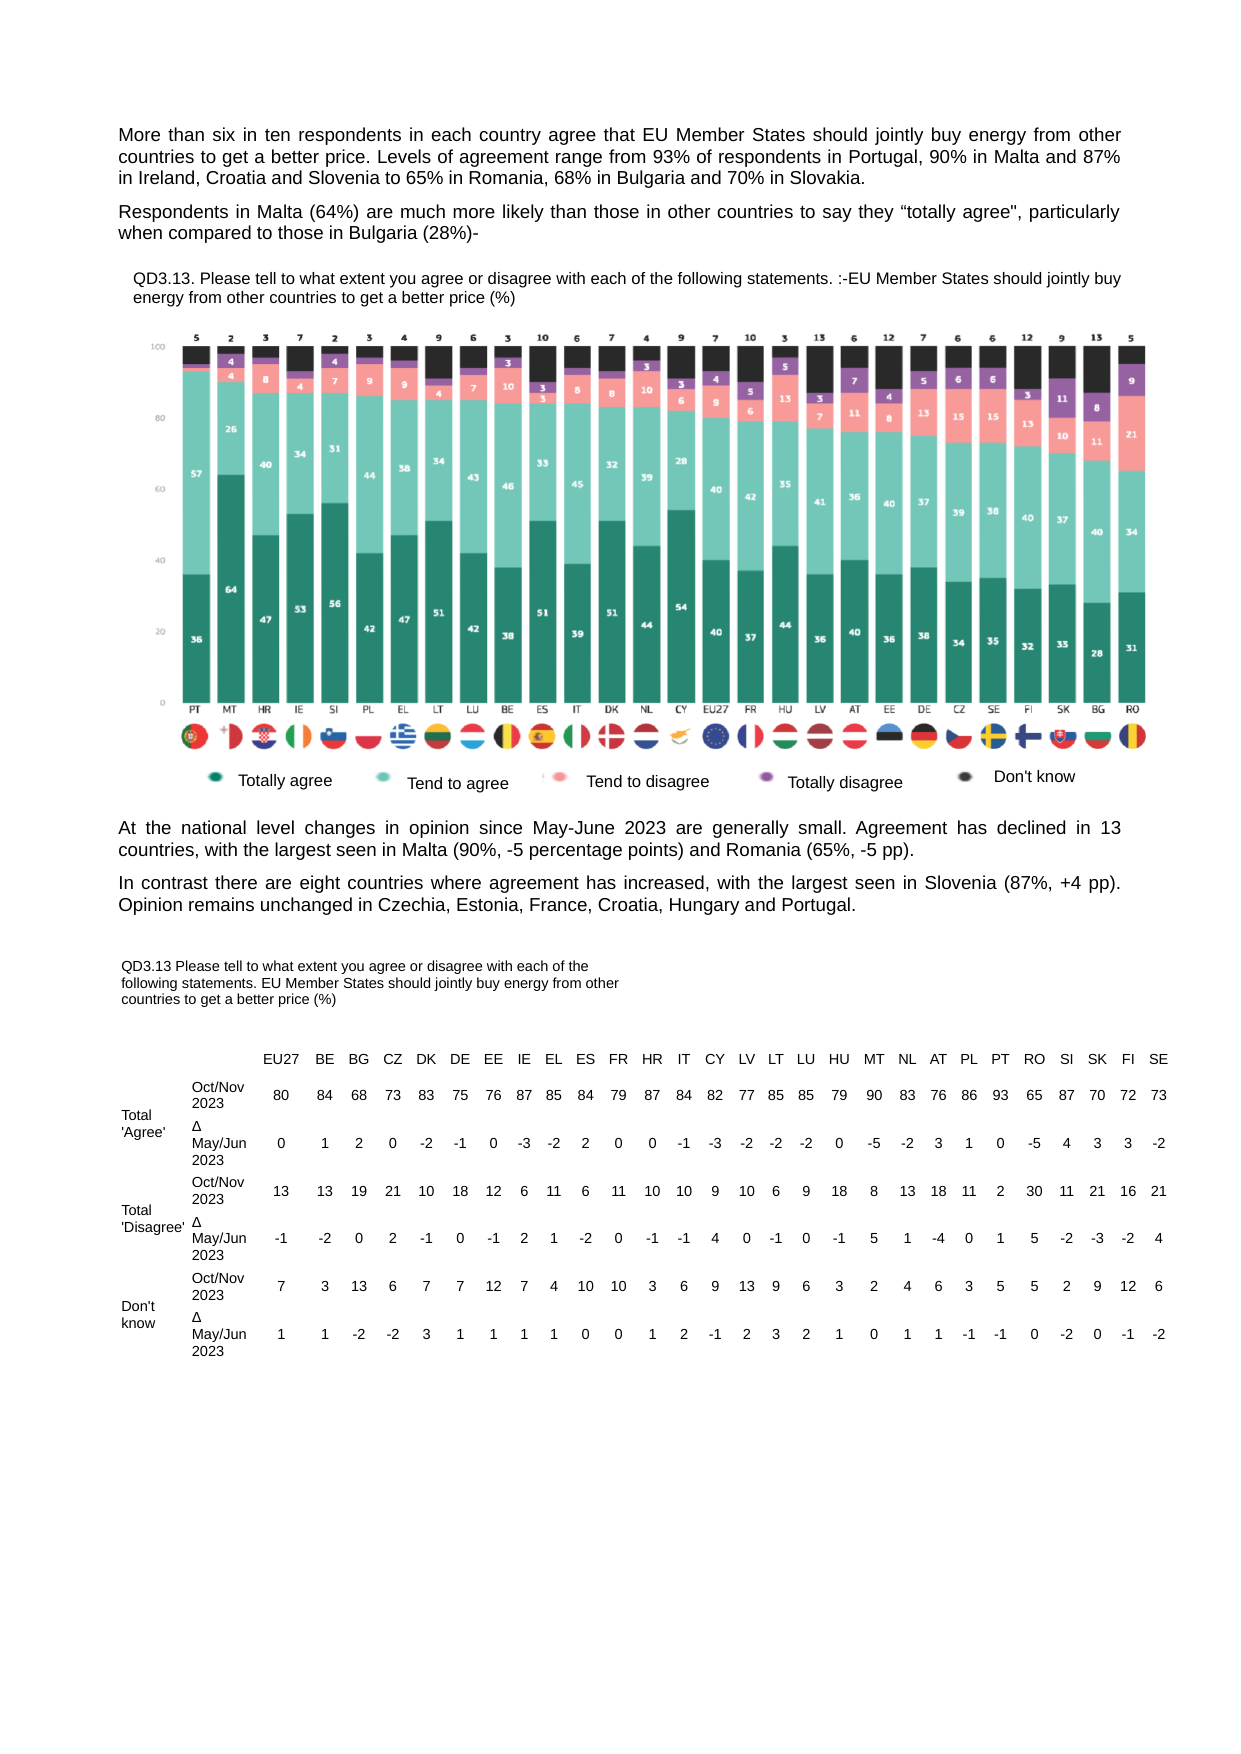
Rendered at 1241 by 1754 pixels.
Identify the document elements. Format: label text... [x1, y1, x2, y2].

table_cell 1 [443, 1306, 477, 1362]
table_header [1142, 955, 1175, 1011]
table_cell Δ May/Jun 2023 [189, 1306, 254, 1362]
table_cell 0 [822, 1115, 856, 1171]
table_cell 30 [1016, 1171, 1052, 1210]
text More than six in ten respondents in each country agree that EU Member States should jointly buy energy from other countries to get a better price. Levels of agreement range from 93% of respondents in Portugal, 90% in Malta and 87% in Ireland, Croatia and Slovenia to 65% in Romania, 68% in Bulgaria and 70% in Slovakia. [118, 124, 1122, 189]
table_cell 6 [923, 1267, 954, 1306]
table_cell 85 [790, 1076, 822, 1115]
table_cell [790, 1011, 822, 1043]
table_cell 21 [1142, 1171, 1175, 1210]
table_cell 1 [308, 1306, 341, 1362]
table_cell 76 [477, 1076, 510, 1115]
table_cell 3 [822, 1267, 856, 1306]
table_cell 2 [341, 1115, 376, 1171]
table_cell 3 [761, 1306, 790, 1362]
table_cell 3 [409, 1306, 443, 1362]
table_header [1053, 955, 1081, 1011]
table_cell [954, 1011, 984, 1043]
table_cell 13 [892, 1171, 923, 1210]
table_cell 65 [1016, 1076, 1052, 1115]
table_cell 4 [1053, 1115, 1081, 1171]
table_cell 5 [1016, 1267, 1052, 1306]
table_header [790, 955, 822, 1011]
table_cell HR [635, 1043, 669, 1076]
table_cell -2 [732, 1115, 761, 1171]
table_cell 4 [698, 1210, 732, 1267]
table_header [954, 955, 984, 1011]
table_cell [1142, 1011, 1175, 1043]
table_cell LU [790, 1043, 822, 1076]
table_cell -2 [1114, 1210, 1142, 1267]
table_cell 5 [984, 1267, 1016, 1306]
table_cell 0 [984, 1115, 1016, 1171]
table_cell -5 [856, 1115, 892, 1171]
table_cell [254, 1011, 308, 1043]
table_cell 0 [635, 1115, 669, 1171]
table_header [761, 955, 790, 1011]
table_cell 11 [1053, 1171, 1081, 1210]
table_cell 9 [698, 1171, 732, 1210]
table_cell 85 [538, 1076, 569, 1115]
table_cell -2 [1053, 1210, 1081, 1267]
table_cell PL [954, 1043, 984, 1076]
table_cell [1053, 1011, 1081, 1043]
table_cell 10 [732, 1171, 761, 1210]
table_cell -2 [892, 1115, 923, 1171]
table_header [635, 955, 669, 1011]
table_cell CY [698, 1043, 732, 1076]
text In contrast there are eight countries where agreement has increased, with the largest seen in Slovenia (87%, +4 pp). Opinion remains unchanged in Czechia, Estonia, France, Croatia, Hungary and Portugal. [118, 872, 1122, 915]
table_cell IE [510, 1043, 538, 1076]
table_cell [761, 1011, 790, 1043]
table_cell [569, 1011, 602, 1043]
table_cell EL [538, 1043, 569, 1076]
table_cell 0 [569, 1306, 602, 1362]
table_header [698, 955, 732, 1011]
table_cell 73 [1142, 1076, 1175, 1115]
table_cell DK [409, 1043, 443, 1076]
table_cell 2 [1053, 1267, 1081, 1306]
table_cell FI [1114, 1043, 1142, 1076]
table_cell 0 [856, 1306, 892, 1362]
table_cell 1 [477, 1306, 510, 1362]
table_cell [698, 1011, 732, 1043]
table_cell [409, 1011, 443, 1043]
table_cell 1 [892, 1210, 923, 1267]
table_cell 83 [409, 1076, 443, 1115]
table_cell 12 [1114, 1267, 1142, 1306]
table_cell 4 [1142, 1210, 1175, 1267]
table_cell 2 [376, 1210, 409, 1267]
table_cell 12 [477, 1267, 510, 1306]
table_cell 6 [376, 1267, 409, 1306]
text Respondents in Malta (64%) are much more likely than those in other countries to say they “totally agree", particularly when compared to those in Bulgaria (28%)- [118, 201, 1122, 244]
table_cell 72 [1114, 1076, 1142, 1115]
table_cell -1 [477, 1210, 510, 1267]
table_cell [308, 1011, 341, 1043]
table_cell -3 [1081, 1210, 1114, 1267]
table_cell -3 [698, 1115, 732, 1171]
table_cell 9 [790, 1171, 822, 1210]
table_cell 0 [602, 1210, 635, 1267]
table_cell Don't know [118, 1267, 189, 1362]
picture [140, 328, 1154, 795]
table_cell 93 [984, 1076, 1016, 1115]
table_cell Total 'Agree' [118, 1076, 189, 1171]
table_cell 1 [954, 1115, 984, 1171]
table_cell LT [761, 1043, 790, 1076]
table_cell 0 [341, 1210, 376, 1267]
table_cell 7 [254, 1267, 308, 1306]
table_cell 0 [443, 1210, 477, 1267]
table_cell [822, 1011, 856, 1043]
table_cell 1 [822, 1306, 856, 1362]
table_cell 0 [602, 1115, 635, 1171]
table_header [1114, 955, 1142, 1011]
table_cell 11 [538, 1171, 569, 1210]
table_cell Δ May/Jun 2023 [189, 1210, 254, 1267]
table_cell 12 [477, 1171, 510, 1210]
table_cell [477, 1011, 510, 1043]
table_cell 2 [670, 1306, 698, 1362]
table_cell 9 [1081, 1267, 1114, 1306]
table_cell 87 [1053, 1076, 1081, 1115]
table_cell -1 [670, 1115, 698, 1171]
table_cell BE [308, 1043, 341, 1076]
table_cell MT [856, 1043, 892, 1076]
table_cell [732, 1011, 761, 1043]
table_header [923, 955, 954, 1011]
table_cell 0 [1016, 1306, 1052, 1362]
table_cell 2 [856, 1267, 892, 1306]
table_cell 1 [892, 1306, 923, 1362]
table_cell -1 [822, 1210, 856, 1267]
table_cell 0 [1081, 1306, 1114, 1362]
table_header [892, 955, 923, 1011]
table_cell -2 [308, 1210, 341, 1267]
table_cell 0 [602, 1306, 635, 1362]
table_cell 18 [923, 1171, 954, 1210]
table_cell CZ [376, 1043, 409, 1076]
table_cell 6 [569, 1171, 602, 1210]
table_cell -2 [761, 1115, 790, 1171]
table_cell SI [1053, 1043, 1081, 1076]
table_cell 16 [1114, 1171, 1142, 1210]
table_cell 2 [732, 1306, 761, 1362]
table_cell 21 [1081, 1171, 1114, 1210]
table_cell RO [1016, 1043, 1052, 1076]
table_cell Oct/Nov 2023 [189, 1267, 254, 1306]
table_cell -5 [1016, 1115, 1052, 1171]
table_cell 3 [635, 1267, 669, 1306]
table_cell DE [443, 1043, 477, 1076]
table_cell 1 [538, 1306, 569, 1362]
table_cell 13 [732, 1267, 761, 1306]
table_cell 1 [538, 1210, 569, 1267]
table_cell -1 [670, 1210, 698, 1267]
table_cell BG [341, 1043, 376, 1076]
table_cell [118, 1011, 189, 1043]
table_cell [1081, 1011, 1114, 1043]
table_header [732, 955, 761, 1011]
table_cell 13 [254, 1171, 308, 1210]
table_cell 6 [761, 1171, 790, 1210]
table_cell [189, 1011, 254, 1043]
table_cell 73 [376, 1076, 409, 1115]
table_cell 5 [1016, 1210, 1052, 1267]
table_cell -2 [1142, 1306, 1175, 1362]
table_cell 3 [923, 1115, 954, 1171]
table_cell 21 [376, 1171, 409, 1210]
table_cell 2 [510, 1210, 538, 1267]
table_cell [510, 1011, 538, 1043]
table_cell [670, 1011, 698, 1043]
table_cell [1114, 1011, 1142, 1043]
table_cell [984, 1011, 1016, 1043]
table_cell FR [602, 1043, 635, 1076]
table_cell -1 [954, 1306, 984, 1362]
table_cell NL [892, 1043, 923, 1076]
table_cell -1 [254, 1210, 308, 1267]
table_cell -1 [761, 1210, 790, 1267]
table_cell 3 [1114, 1115, 1142, 1171]
table_cell 6 [1142, 1267, 1175, 1306]
table_cell -2 [790, 1115, 822, 1171]
table_cell 9 [761, 1267, 790, 1306]
table_cell -2 [569, 1210, 602, 1267]
table_header QD3.13 Please tell to what extent you agree or disagree with each of the following statements. EU Member States should jointly buy energy from other countries to get a better price (%) [118, 955, 635, 1011]
table_header [1081, 955, 1114, 1011]
table_cell EE [477, 1043, 510, 1076]
table_cell 8 [856, 1171, 892, 1210]
table_cell IT [670, 1043, 698, 1076]
table_cell 11 [954, 1171, 984, 1210]
table_cell HU [822, 1043, 856, 1076]
table_cell 19 [341, 1171, 376, 1210]
table_cell -2 [376, 1306, 409, 1362]
table_cell 7 [443, 1267, 477, 1306]
table_cell 68 [341, 1076, 376, 1115]
table_cell [376, 1011, 409, 1043]
table_cell -1 [635, 1210, 669, 1267]
table_cell 10 [569, 1267, 602, 1306]
table_cell 7 [510, 1267, 538, 1306]
table_header [856, 955, 892, 1011]
table_cell -1 [409, 1210, 443, 1267]
table_cell [341, 1011, 376, 1043]
table_cell 2 [569, 1115, 602, 1171]
table_cell -1 [984, 1306, 1016, 1362]
table_cell 0 [376, 1115, 409, 1171]
table_cell 0 [790, 1210, 822, 1267]
table_cell [189, 1043, 254, 1076]
table_cell 1 [635, 1306, 669, 1362]
table_cell 86 [954, 1076, 984, 1115]
table_cell 85 [761, 1076, 790, 1115]
table_cell 87 [635, 1076, 669, 1115]
table_cell [635, 1011, 669, 1043]
table_cell 76 [923, 1076, 954, 1115]
table_cell 3 [1081, 1115, 1114, 1171]
table_cell [602, 1011, 635, 1043]
table_cell 1 [254, 1306, 308, 1362]
table_cell [118, 1043, 189, 1076]
table_cell 84 [670, 1076, 698, 1115]
table_cell 1 [308, 1115, 341, 1171]
table_cell -1 [1114, 1306, 1142, 1362]
table_cell 90 [856, 1076, 892, 1115]
table_cell Oct/Nov 2023 [189, 1076, 254, 1115]
table_cell 0 [954, 1210, 984, 1267]
text At the national level changes in opinion since May-June 2023 are generally small. Agreement has declined in 13 countries, with the largest seen in Malta (90%, -5 percentage points) and Romania (65%, -5 pp). [118, 256, 1122, 860]
table_cell 0 [254, 1115, 308, 1171]
table_header [984, 955, 1016, 1011]
table_cell 0 [477, 1115, 510, 1171]
table_cell 13 [341, 1267, 376, 1306]
table_cell 10 [635, 1171, 669, 1210]
table_cell 2 [984, 1171, 1016, 1210]
table_cell 79 [602, 1076, 635, 1115]
table_cell AT [923, 1043, 954, 1076]
table_cell 1 [510, 1306, 538, 1362]
table_cell 9 [698, 1267, 732, 1306]
table_cell -4 [923, 1210, 954, 1267]
table_cell SE [1142, 1043, 1175, 1076]
table_cell 10 [602, 1267, 635, 1306]
table_cell 83 [892, 1076, 923, 1115]
table_cell 18 [822, 1171, 856, 1210]
table_cell 11 [602, 1171, 635, 1210]
table_cell 13 [308, 1171, 341, 1210]
table_cell 3 [954, 1267, 984, 1306]
table_cell Oct/Nov 2023 [189, 1171, 254, 1210]
table_cell [892, 1011, 923, 1043]
table_cell 1 [923, 1306, 954, 1362]
table_cell 6 [510, 1171, 538, 1210]
table_cell [923, 1011, 954, 1043]
table_cell 84 [308, 1076, 341, 1115]
table_cell 18 [443, 1171, 477, 1210]
table_cell ES [569, 1043, 602, 1076]
table_cell -1 [698, 1306, 732, 1362]
table_cell 6 [670, 1267, 698, 1306]
table_header [670, 955, 698, 1011]
table_cell 3 [308, 1267, 341, 1306]
table_cell -2 [1053, 1306, 1081, 1362]
table_cell 0 [732, 1210, 761, 1267]
table_cell EU27 [254, 1043, 308, 1076]
table_cell SK [1081, 1043, 1114, 1076]
table_cell 79 [822, 1076, 856, 1115]
table_cell 87 [510, 1076, 538, 1115]
table_cell 5 [856, 1210, 892, 1267]
table_cell -3 [510, 1115, 538, 1171]
table_header [1016, 955, 1052, 1011]
table_cell 84 [569, 1076, 602, 1115]
table_cell -2 [341, 1306, 376, 1362]
table_cell [443, 1011, 477, 1043]
table_cell 70 [1081, 1076, 1114, 1115]
table_cell -2 [409, 1115, 443, 1171]
table_cell 1 [984, 1210, 1016, 1267]
table_cell [538, 1011, 569, 1043]
table_cell 4 [538, 1267, 569, 1306]
table_cell Δ May/Jun 2023 [189, 1115, 254, 1171]
table_cell -2 [538, 1115, 569, 1171]
table_cell PT [984, 1043, 1016, 1076]
table_cell [856, 1011, 892, 1043]
table_cell 77 [732, 1076, 761, 1115]
table_cell 4 [892, 1267, 923, 1306]
table_cell LV [732, 1043, 761, 1076]
table_cell 6 [790, 1267, 822, 1306]
table_header [822, 955, 856, 1011]
table_cell -1 [443, 1115, 477, 1171]
table_cell 80 [254, 1076, 308, 1115]
table_cell 82 [698, 1076, 732, 1115]
table_cell [1016, 1011, 1052, 1043]
table_cell 10 [409, 1171, 443, 1210]
table_cell 10 [670, 1171, 698, 1210]
table_cell 7 [409, 1267, 443, 1306]
table_cell -2 [1142, 1115, 1175, 1171]
table_cell 2 [790, 1306, 822, 1362]
table_cell Total 'Disagree' [118, 1171, 189, 1267]
table_cell 75 [443, 1076, 477, 1115]
